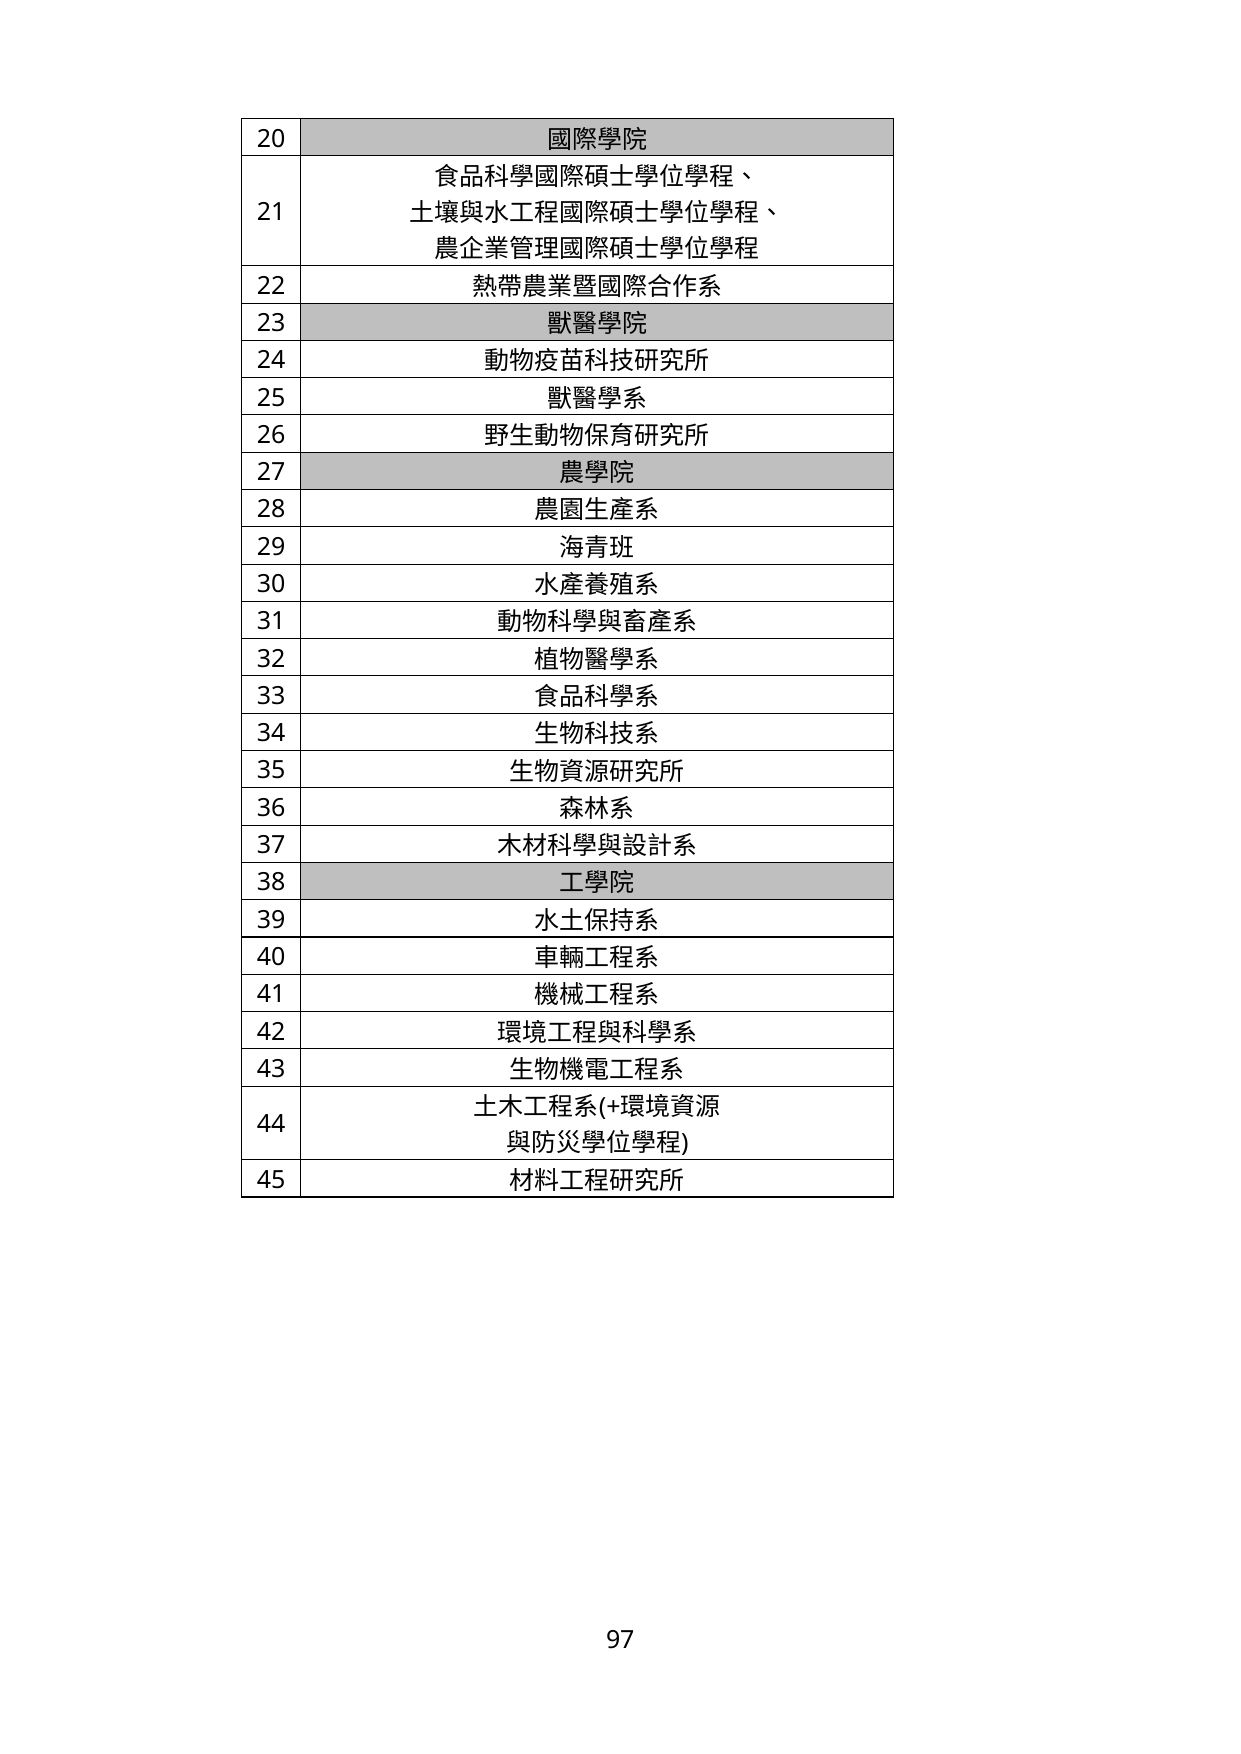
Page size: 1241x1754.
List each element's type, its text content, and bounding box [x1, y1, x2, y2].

table_cell 39 [242, 900, 300, 936]
table_cell 木材科學與設計系 [301, 826, 893, 862]
table_cell 35 [242, 751, 300, 787]
table_cell 25 [242, 378, 300, 414]
table_cell 海青班 [301, 527, 893, 563]
table_cell 27 [242, 453, 300, 489]
table_cell 食品科學系 [301, 676, 893, 713]
table_cell 33 [242, 676, 300, 713]
table_cell 土木工程系(+環境資源 與防災學位學程) [301, 1087, 893, 1159]
table_cell 23 [242, 304, 300, 340]
table_cell 獸醫學系 [301, 378, 893, 414]
table_cell 植物醫學系 [301, 639, 893, 675]
table_cell 31 [242, 602, 300, 638]
table_cell 26 [242, 415, 300, 452]
table_cell 機械工程系 [301, 975, 893, 1011]
table_cell 24 [242, 341, 300, 377]
table_cell 36 [242, 788, 300, 824]
table_cell 22 [242, 266, 300, 302]
table_cell 42 [242, 1012, 300, 1048]
table_cell 水產養殖系 [301, 565, 893, 601]
table_cell 41 [242, 975, 300, 1011]
table_cell 農園生產系 [301, 490, 893, 526]
table_cell 30 [242, 565, 300, 601]
table_cell 水土保持系 [301, 900, 893, 936]
table_cell 29 [242, 527, 300, 563]
table_cell 生物資源研究所 [301, 751, 893, 787]
table_cell 32 [242, 639, 300, 675]
table_cell 21 [242, 156, 300, 265]
table_cell 野生動物保育研究所 [301, 415, 893, 452]
table_cell 車輛工程系 [301, 938, 893, 974]
table_cell 37 [242, 826, 300, 862]
table_cell 材料工程研究所 [301, 1160, 893, 1196]
table_cell 動物科學與畜產系 [301, 602, 893, 638]
table_cell 28 [242, 490, 300, 526]
table_cell 動物疫苗科技研究所 [301, 341, 893, 377]
table_cell 國際學院 [301, 119, 893, 155]
table_cell 食品科學國際碩士學位學程、 土壤與水工程國際碩士學位學程、 農企業管理國際碩士學位學程 [301, 156, 893, 265]
table_cell 熱帶農業暨國際合作系 [301, 266, 893, 302]
table_cell 環境工程與科學系 [301, 1012, 893, 1048]
table_cell 43 [242, 1049, 300, 1086]
table_cell 森林系 [301, 788, 893, 824]
table_cell 40 [242, 938, 300, 974]
table_cell 38 [242, 863, 300, 899]
table_cell 20 [242, 119, 300, 155]
table_cell 獸醫學院 [301, 304, 893, 340]
table_cell 生物機電工程系 [301, 1049, 893, 1086]
table_cell 生物科技系 [301, 714, 893, 750]
table_cell 工學院 [301, 863, 893, 899]
table_cell 45 [242, 1160, 300, 1196]
table_cell 44 [242, 1087, 300, 1159]
table_cell 34 [242, 714, 300, 750]
table_cell 農學院 [301, 453, 893, 489]
